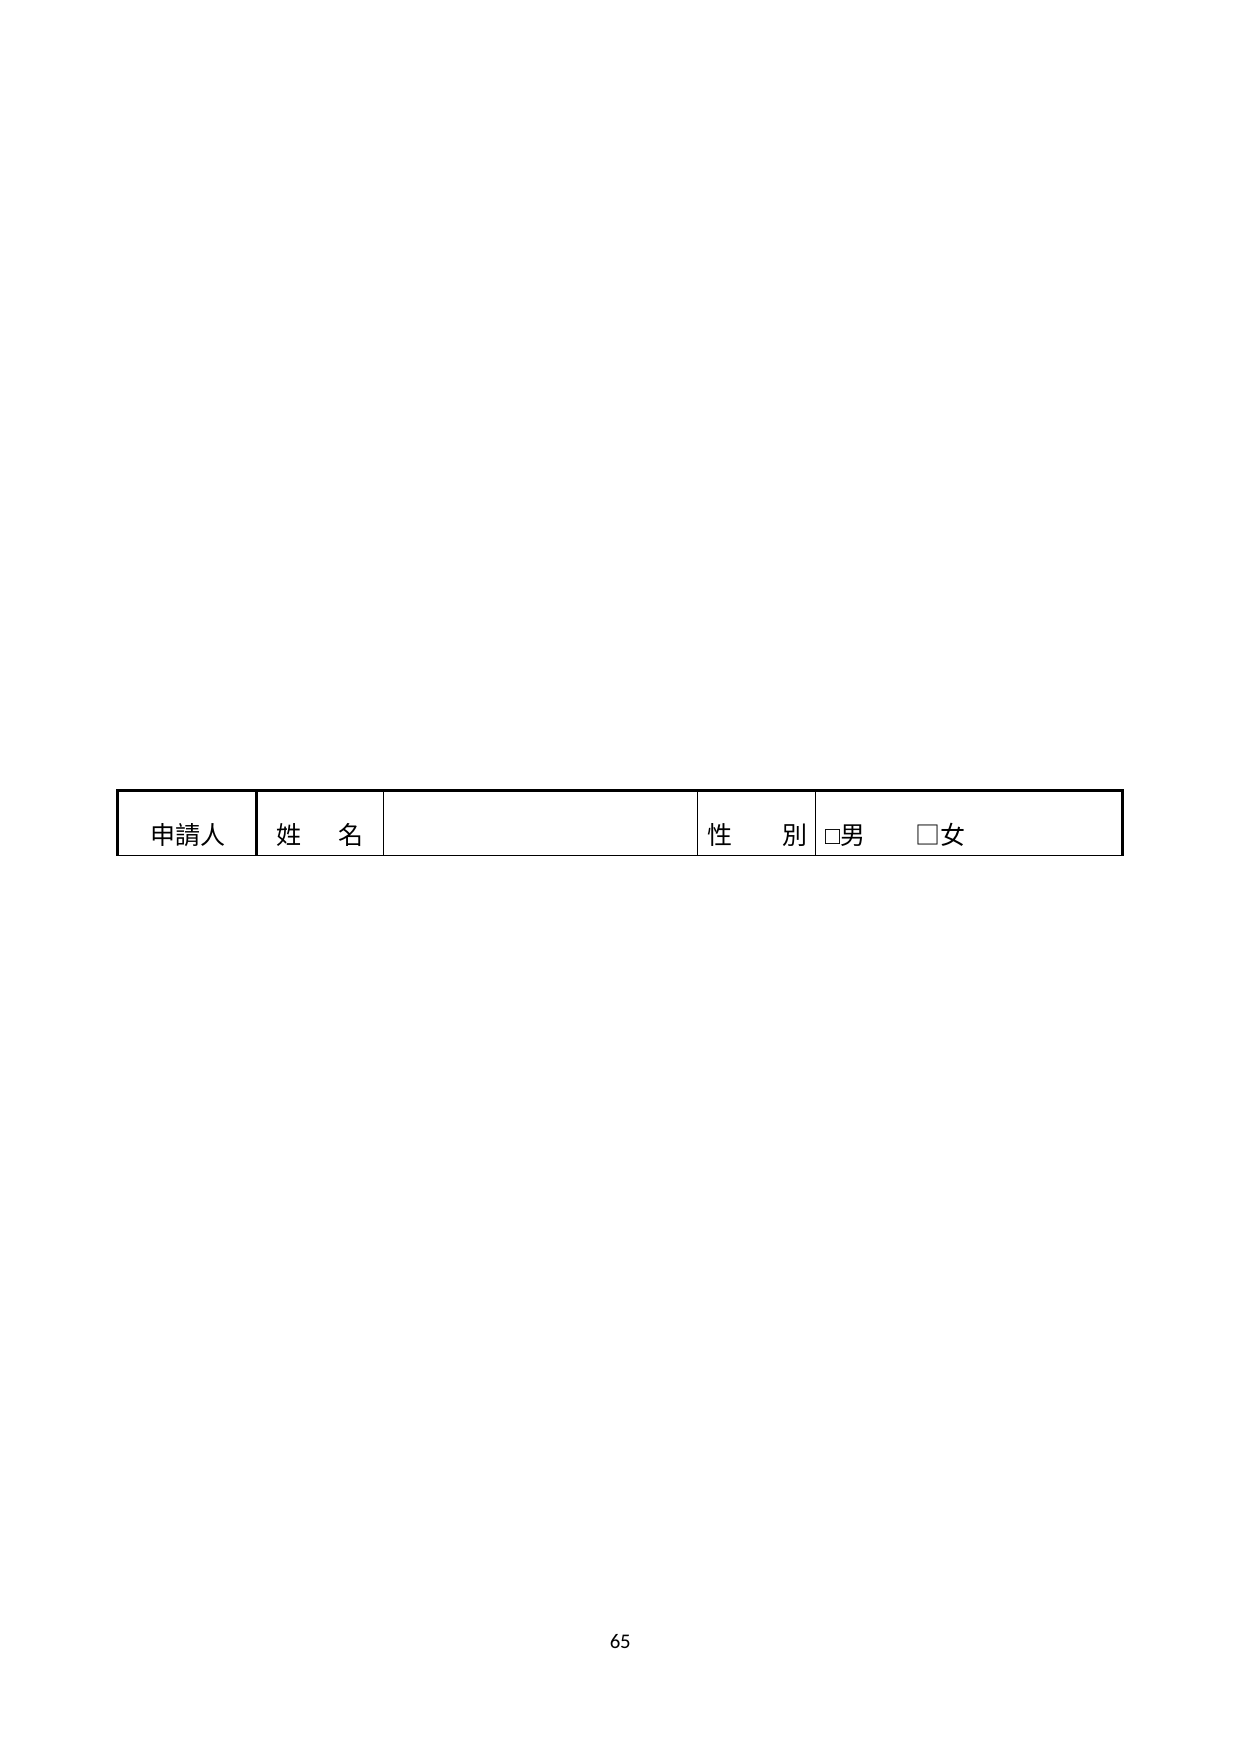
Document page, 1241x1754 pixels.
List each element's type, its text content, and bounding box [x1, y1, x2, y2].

table_header 性 別 [698, 792, 815, 855]
table_header 姓 名 [258, 792, 383, 855]
table_header [384, 792, 697, 855]
table_header □男 □女 [816, 792, 1121, 855]
table_header 申請人 [119, 792, 255, 855]
